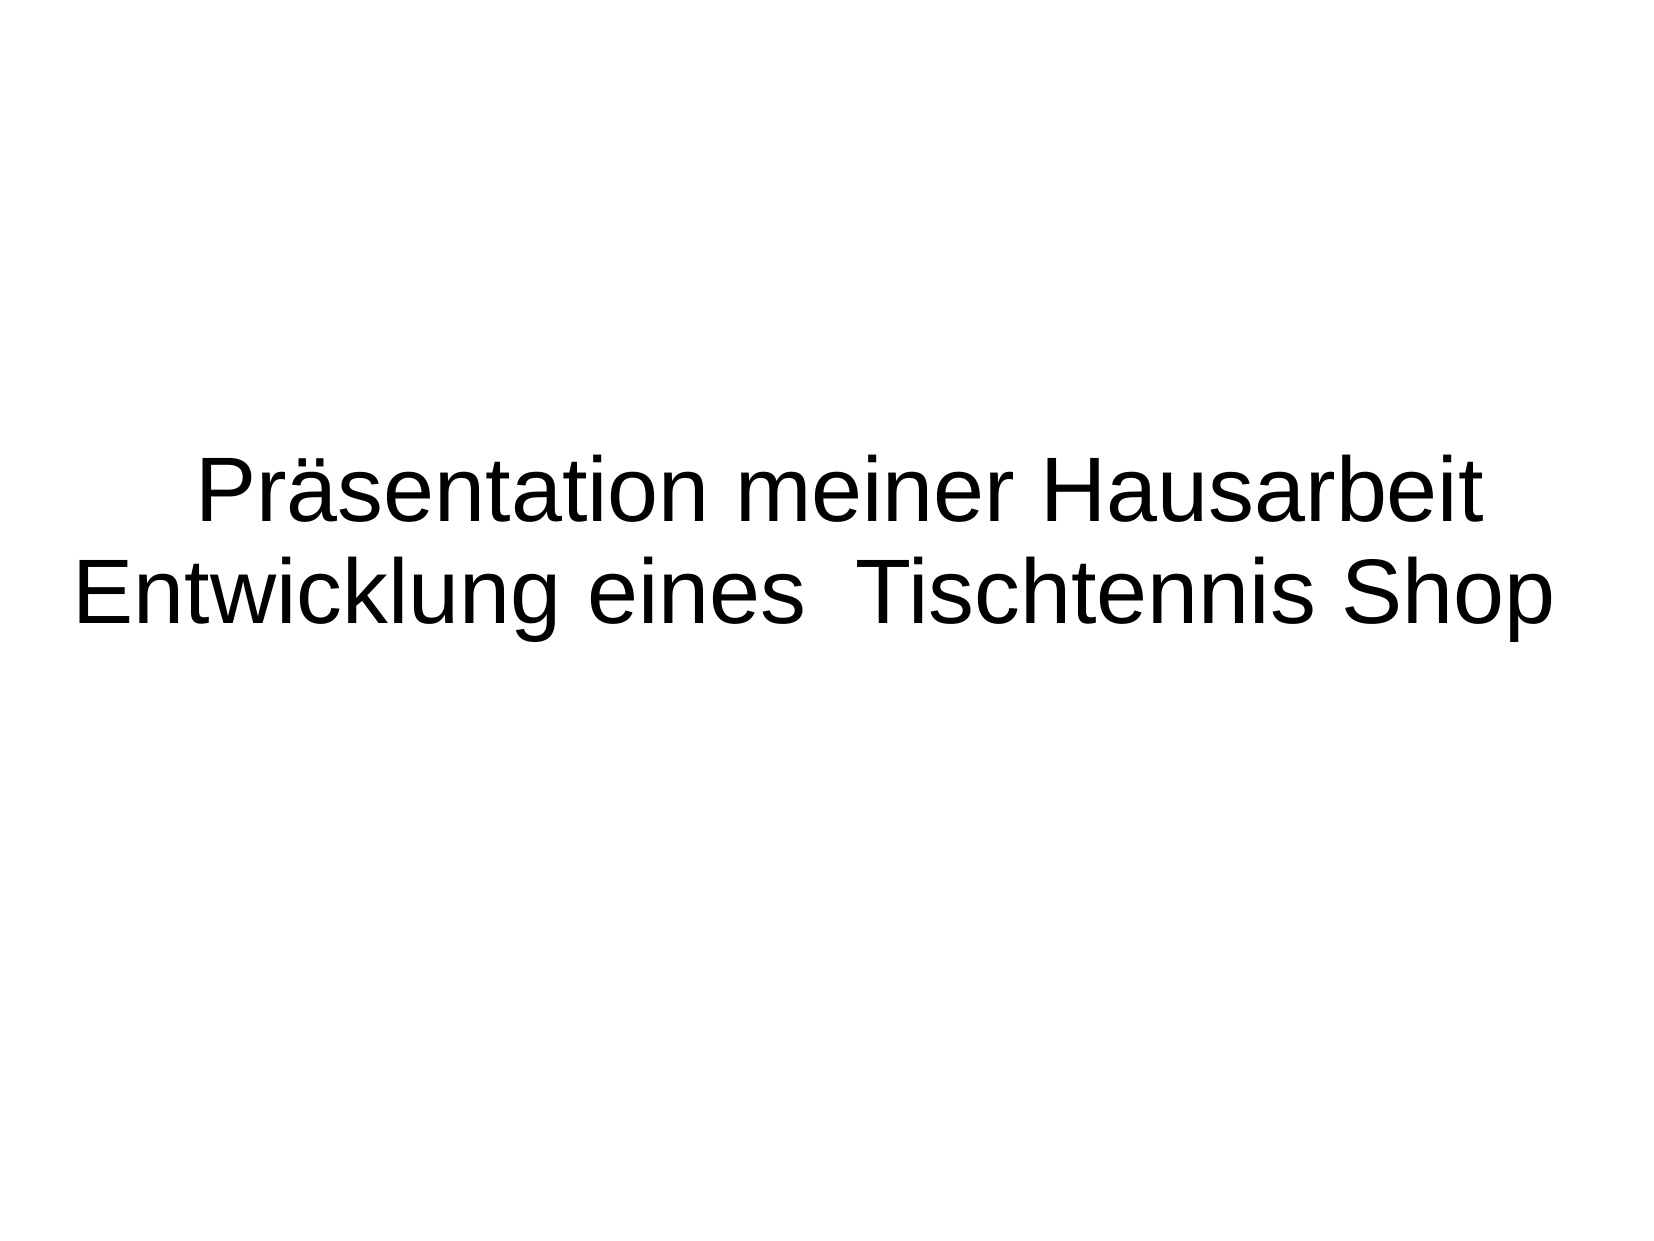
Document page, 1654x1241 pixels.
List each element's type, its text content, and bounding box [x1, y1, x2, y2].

title Präsentation meiner Hausarbeit Entwicklung eines Tischtennis Shop [70, 437, 1560, 645]
